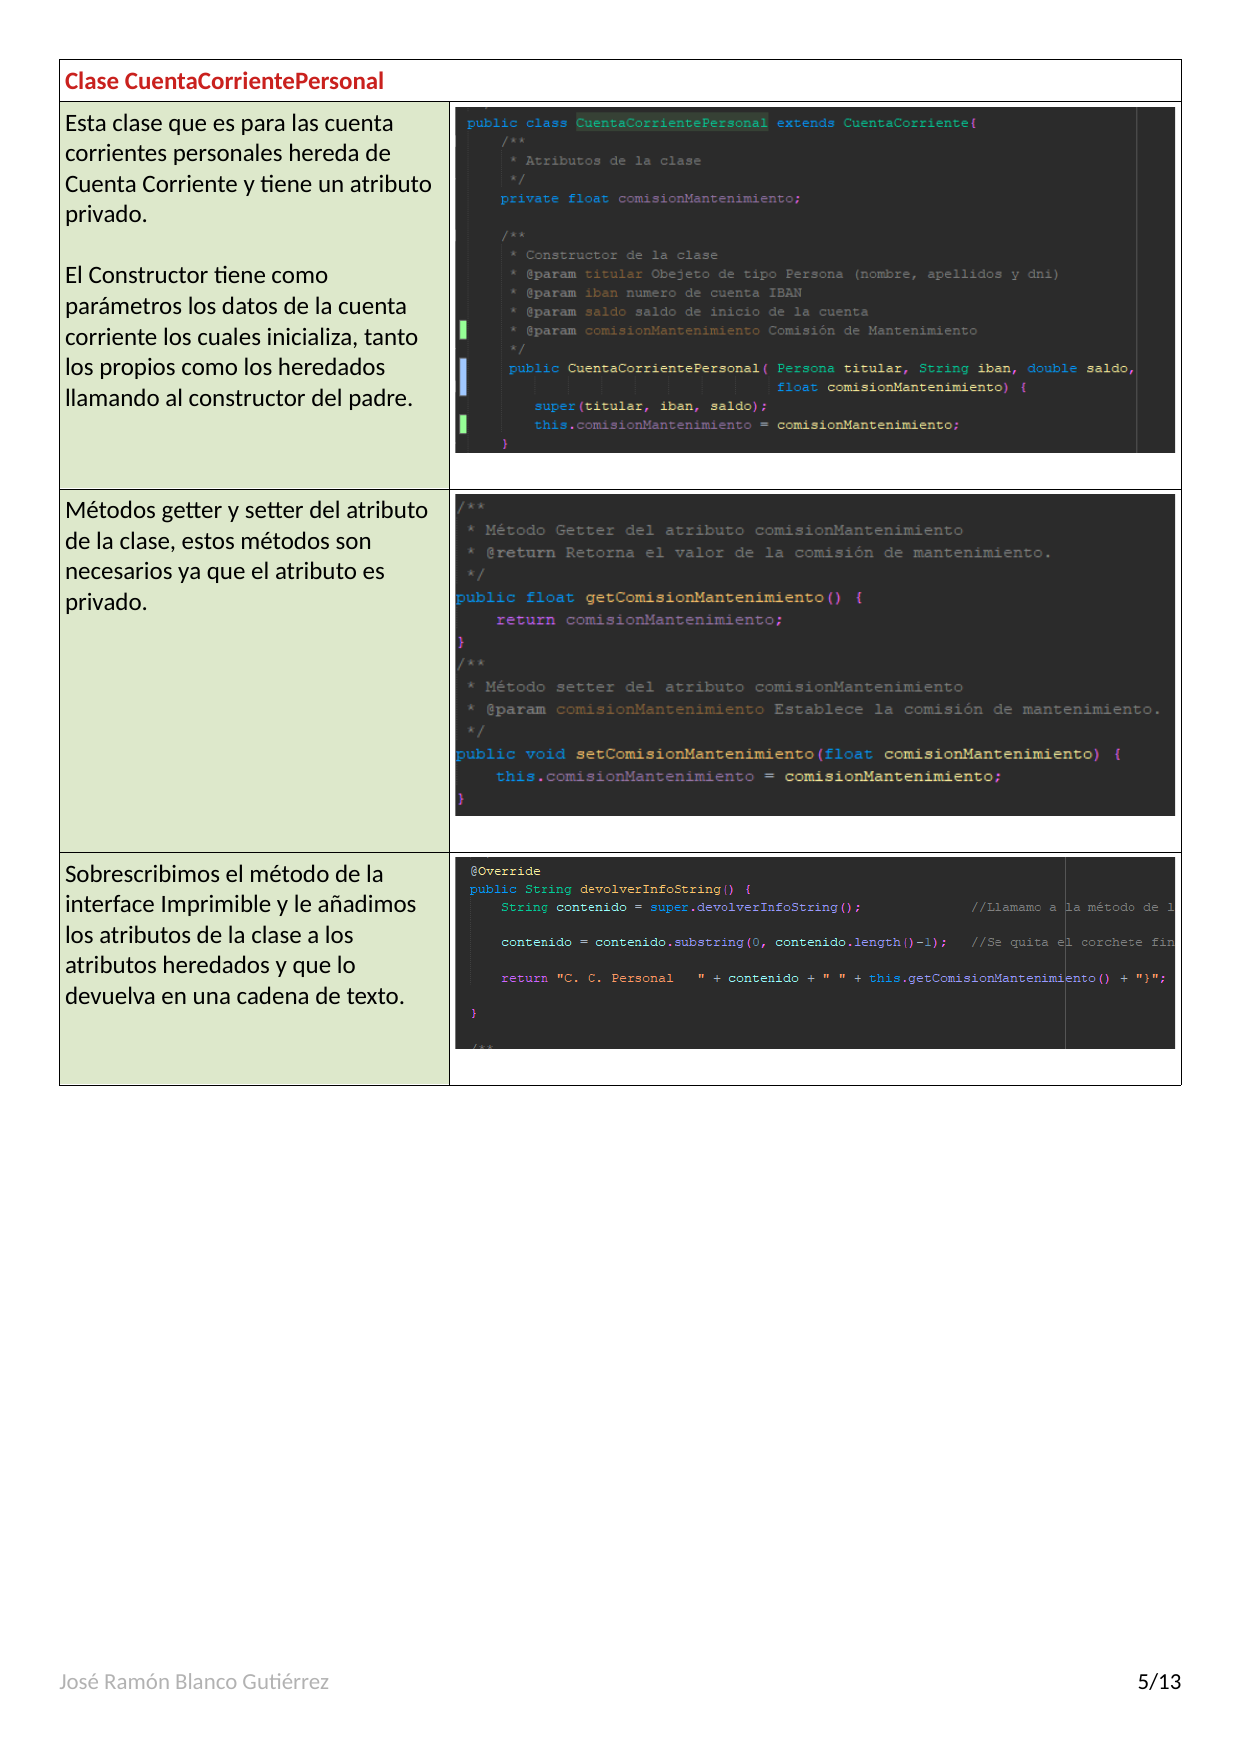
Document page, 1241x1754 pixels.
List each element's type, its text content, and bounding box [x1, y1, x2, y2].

picture [455, 494, 1176, 816]
table_cell Esta clase que es para las cuenta corrientes personales hereda de Cuenta Corriente y tiene un atributo privado. El Constructor tiene como parámetros los datos de la cuenta corriente los cuales inicializa, tanto los propios como los heredados llamando al constructor del padre. [60, 102, 449, 488]
table_cell Métodos getter y setter del atributo de la clase, estos métodos son necesarios ya que el atributo es privado. [60, 490, 449, 852]
table_cell [450, 490, 1181, 852]
table_cell Sobrescribimos el método de la interface Imprimible y le añadimos los atributos de la clase a los atributos heredados y que lo devuelva en una cadena de texto. [60, 853, 449, 1084]
table_cell [450, 102, 1181, 488]
table_cell [450, 853, 1181, 1084]
picture [455, 857, 1176, 1049]
table_header Clase CuentaCorrientePersonal [60, 60, 1181, 101]
picture [455, 107, 1176, 453]
